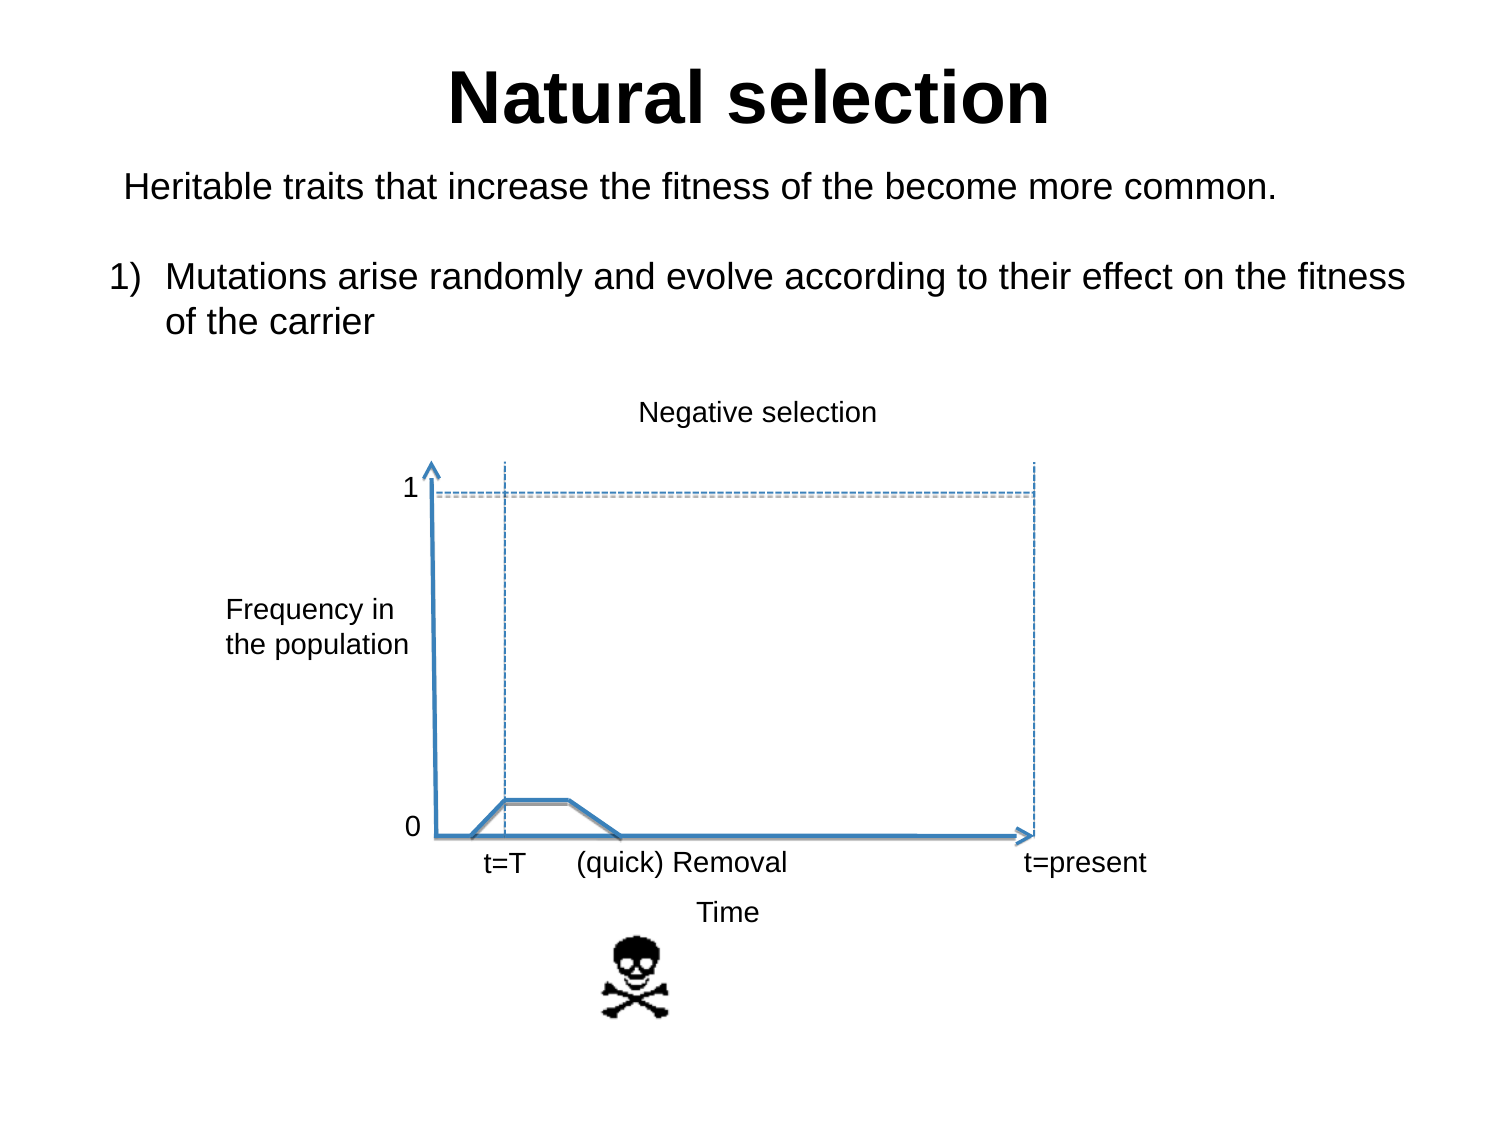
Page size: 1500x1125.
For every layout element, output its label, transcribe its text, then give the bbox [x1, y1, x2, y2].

text_box Negative selection [623, 385, 893, 436]
text_box Time [681, 886, 799, 937]
text_box 1 [387, 460, 434, 511]
title Natural selection [75, 0, 1425, 146]
picture [590, 923, 676, 1030]
text_box Frequency in the population [210, 583, 432, 669]
text_box t=present [1009, 835, 1162, 886]
text_box 0 [390, 799, 436, 850]
list Heritable traits that increase the fitness of the become more common. Mutations arise randomly and evolve according to their effect on the fitness of the carrier [75, 146, 1425, 363]
text_box (quick) Removal [561, 835, 803, 886]
text_box t=T [468, 837, 542, 887]
